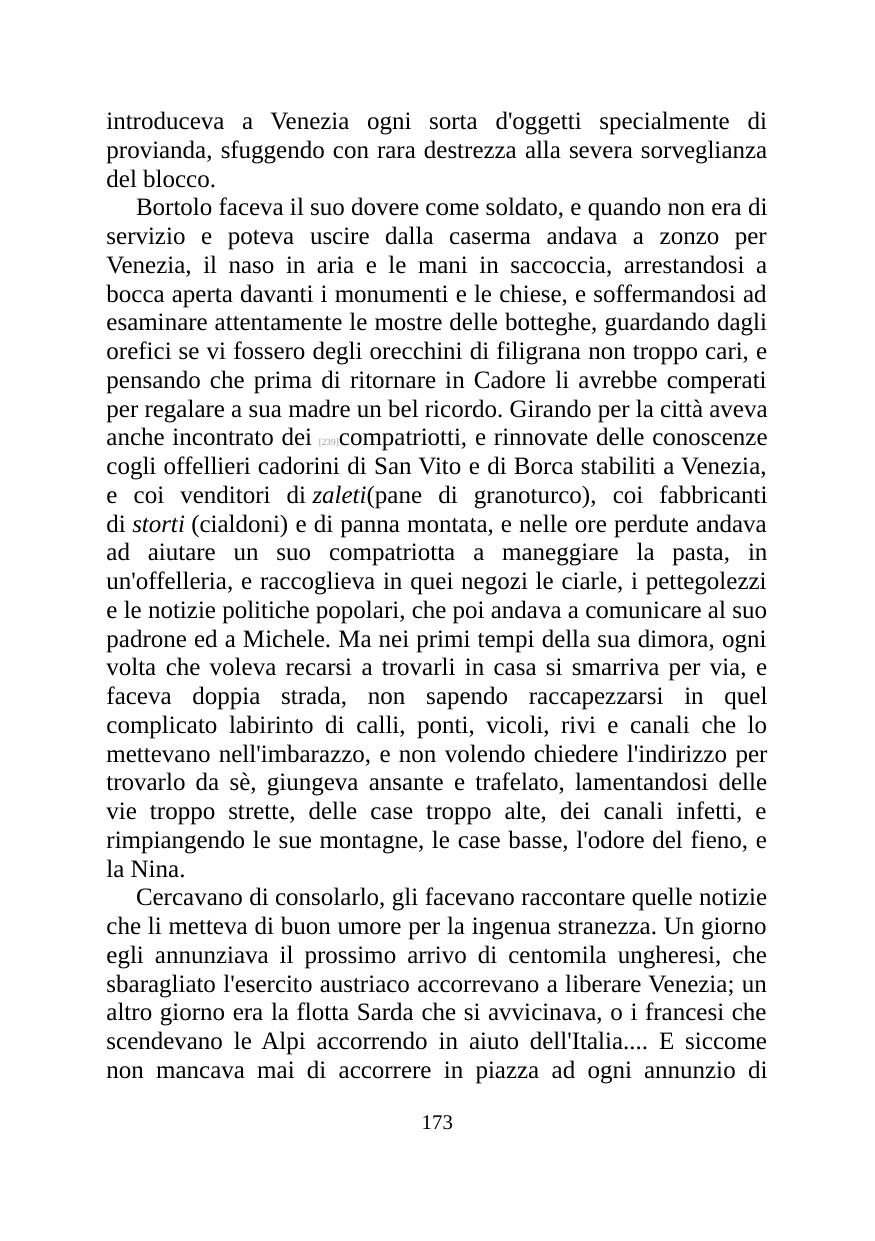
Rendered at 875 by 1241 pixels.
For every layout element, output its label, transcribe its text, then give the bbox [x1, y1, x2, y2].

text Bortolo faceva il suo dovere come soldato, e quando non era di servizio e poteva uscire dalla caserma andava a zonzo per Venezia, il naso in aria e le mani in saccoccia, arrestandosi a bocca aperta davanti i monumenti e le chiese, e soffermandosi ad esaminare attentamente le mostre delle botteghe, guardando dagli orefici se vi fossero degli orecchini di filigrana non troppo cari, e pensando che prima di ritornare in Cadore li avrebbe comperati per regalare a sua madre un bel ricordo. Girando per la città aveva anche incontrato dei [239]compatriotti, e rinnovate delle conoscenze cogli offellieri cadorini di San Vito e di Borca stabiliti a Venezia, e coi venditori di zaleti(pane di granoturco), coi fabbricanti di storti (cialdoni) e di panna montata, e nelle ore perdute andava ad aiutare un suo compatriotta a maneggiare la pasta, in un'offelleria, e raccoglieva in quei negozi le ciarle, i pettegolezzi e le notizie politiche popolari, che poi andava a comunicare al suo padrone ed a Michele. Ma nei primi tempi della sua dimora, ogni volta che voleva recarsi a trovarli in casa si smarriva per via, e faceva doppia strada, non sapendo raccapezzarsi in quel complicato labirinto di calli, ponti, vicoli, rivi e canali che lo mettevano nell'imbarazzo, e non volendo chiedere l'indirizzo per trovarlo da sè, giungeva ansante e trafelato, lamentandosi delle vie troppo strette, delle case troppo alte, dei canali infetti, e rimpiangendo le sue montagne, le case basse, l'odore del fieno, e la Nina. [106, 192, 768, 882]
text Cercavano di consolarlo, gli facevano raccontare quelle notizie che li metteva di buon umore per la ingenua stranezza. Un giorno egli annunziava il prossimo arrivo di centomila ungheresi, che sbaragliato l'esercito austriaco accorrevano a liberare Venezia; un altro giorno era la flotta Sarda che si avvicinava, o i francesi che scendevano le Alpi accorrendo in aiuto dell'Italia.... E siccome non mancava mai di accorrere in piazza ad ogni annunzio di [106, 882, 768, 1084]
text introduceva a Venezia ogni sorta d'oggetti specialmente di provianda, sfuggendo con rara destrezza alla severa sorveglianza del blocco. [106, 106, 768, 192]
